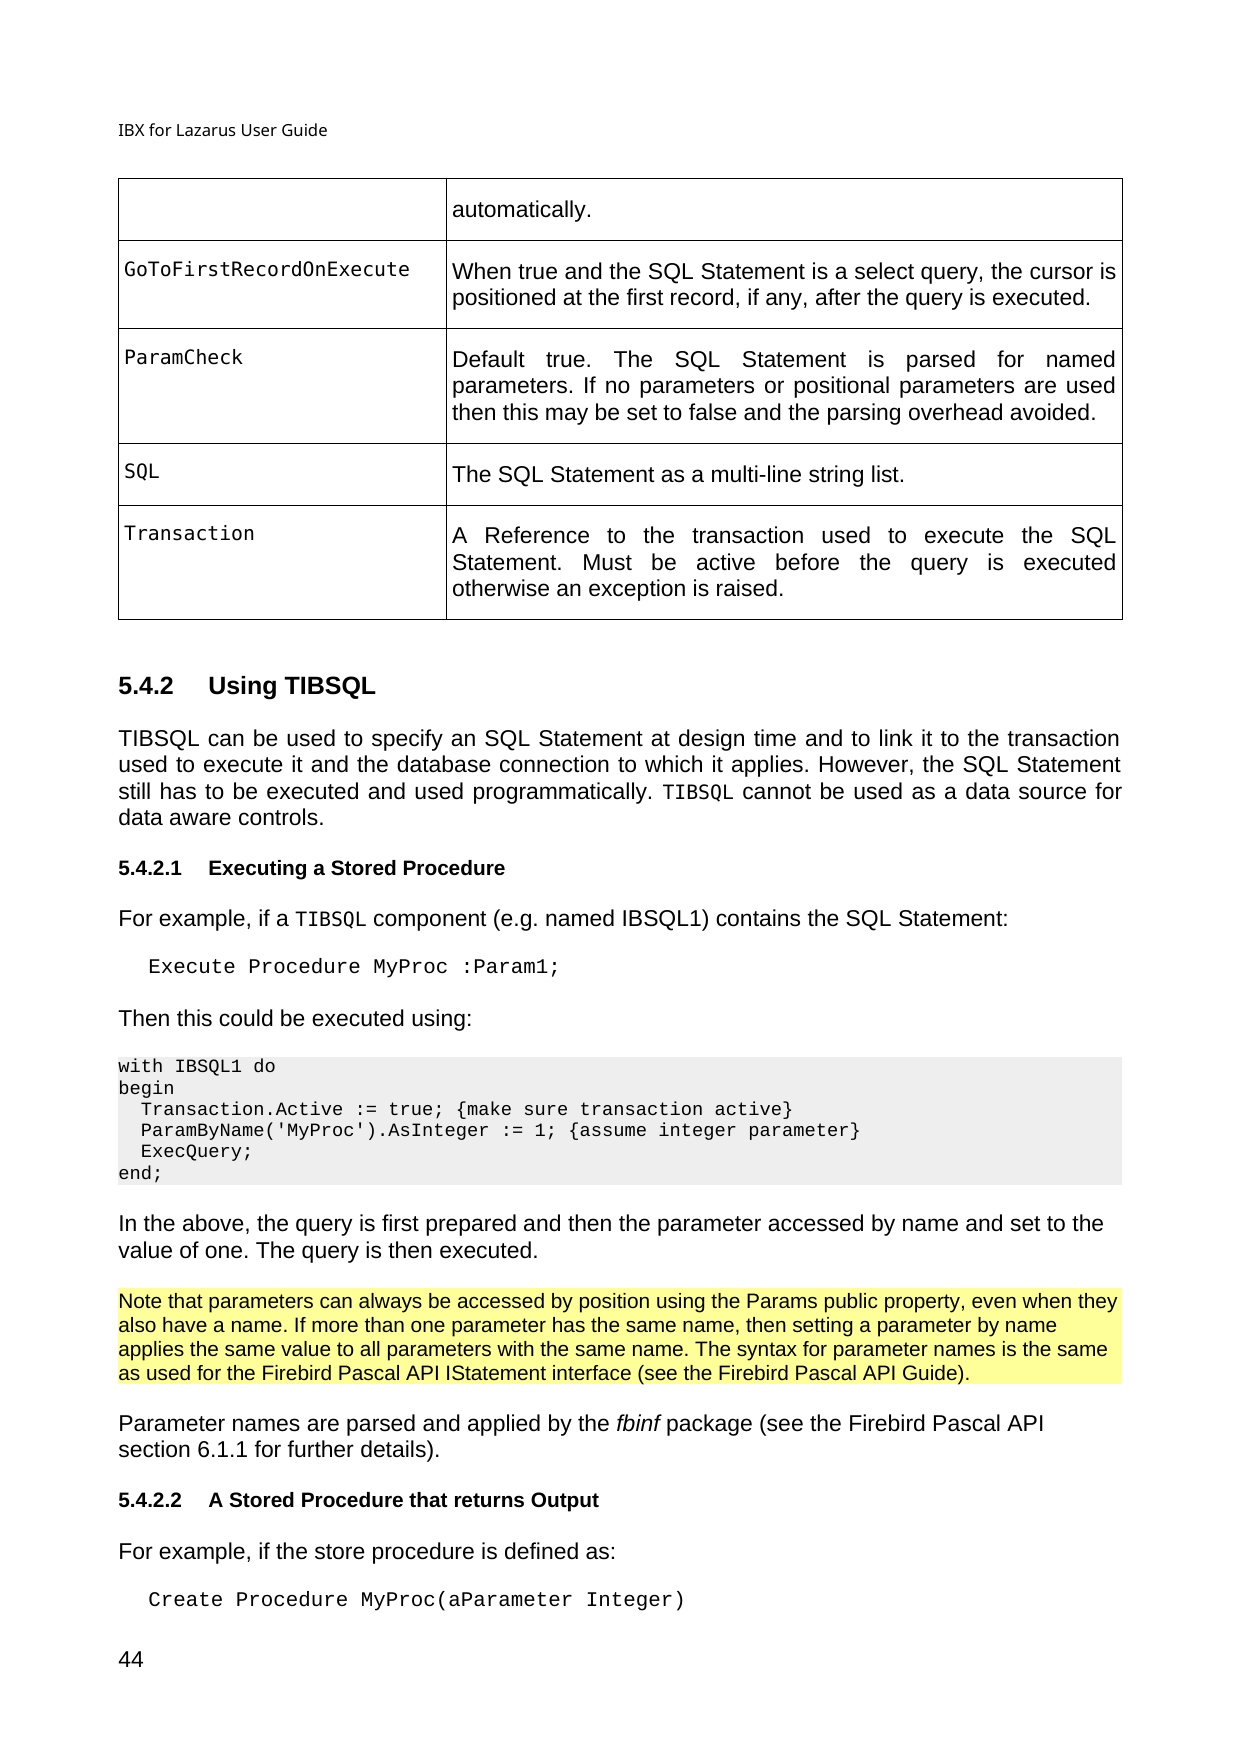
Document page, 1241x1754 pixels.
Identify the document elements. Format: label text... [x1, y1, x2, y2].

table_cell automatically. [447, 179, 1122, 240]
table_cell When true and the SQL Statement is a select query, the cursor is positioned at the first record, if any, after the query is executed. [447, 241, 1122, 328]
text TIBSQL can be used to specify an SQL Statement at design time and to link it to the transaction used to execute it and the database connection to which it applies. However, the SQL Statement still has to be executed and used programmatically. TIBSQL cannot be used as a data source for data aware controls. [118, 725, 1122, 830]
text begin [118, 1078, 1122, 1100]
subtitle A Stored Procedure that returns Output [118, 1488, 1122, 1512]
text ParamByName('MyProc').AsInteger := 1; {assume integer parameter} [118, 1121, 1122, 1142]
text end; [118, 1163, 1122, 1185]
text with IBSQL1 do [118, 1057, 1122, 1078]
text Transaction.Active := true; {make sure transaction active} [118, 1100, 1122, 1121]
text Parameter names are parsed and applied by the fbinf package (see the Firebird Pascal API section 6.1.1 for further details). [118, 1410, 1122, 1463]
table_cell GoToFirstRecordOnExecute [119, 241, 446, 328]
text For example, if a TIBSQL component (e.g. named IBSQL1) contains the SQL Statement: [118, 905, 1122, 931]
subtitle Executing a Stored Procedure [118, 855, 1122, 879]
table_cell ParamCheck [119, 329, 446, 443]
table_cell A Reference to the transaction used to execute the SQL Statement. Must be active before the query is executed otherwise an exception is raised. [447, 506, 1122, 619]
text Create Procedure MyProc(aParameter Integer) [148, 1589, 1122, 1613]
table_cell The SQL Statement as a multi-line string list. [447, 444, 1122, 505]
table_cell Transaction [119, 506, 446, 619]
text For example, if the store procedure is defined as: [118, 1538, 1122, 1564]
text Then this could be executed using: [118, 1005, 1122, 1032]
table_cell [119, 179, 446, 240]
table_cell Default true. The SQL Statement is parsed for named parameters. If no parameters or positional parameters are used then this may be set to false and the parsing overhead avoided. [447, 329, 1122, 443]
text Note that parameters can always be accessed by position using the Params public property, even when they also have a name. If more than one parameter has the same name, then setting a parameter by name applies the same value to all parameters with the same name. The syntax for parameter names is the same as used for the Firebird Pascal API IStatement interface (see the Firebird Pascal API Guide). [118, 1288, 1122, 1384]
text Execute Procedure MyProc :Param1; [148, 956, 1122, 980]
table_cell SQL [119, 444, 446, 505]
text In the above, the query is first prepared and then the parameter accessed by name and set to the value of one. The query is then executed. [118, 1210, 1122, 1263]
text ExecQuery; [118, 1142, 1122, 1163]
subtitle Using TIBSQL [118, 671, 1122, 699]
